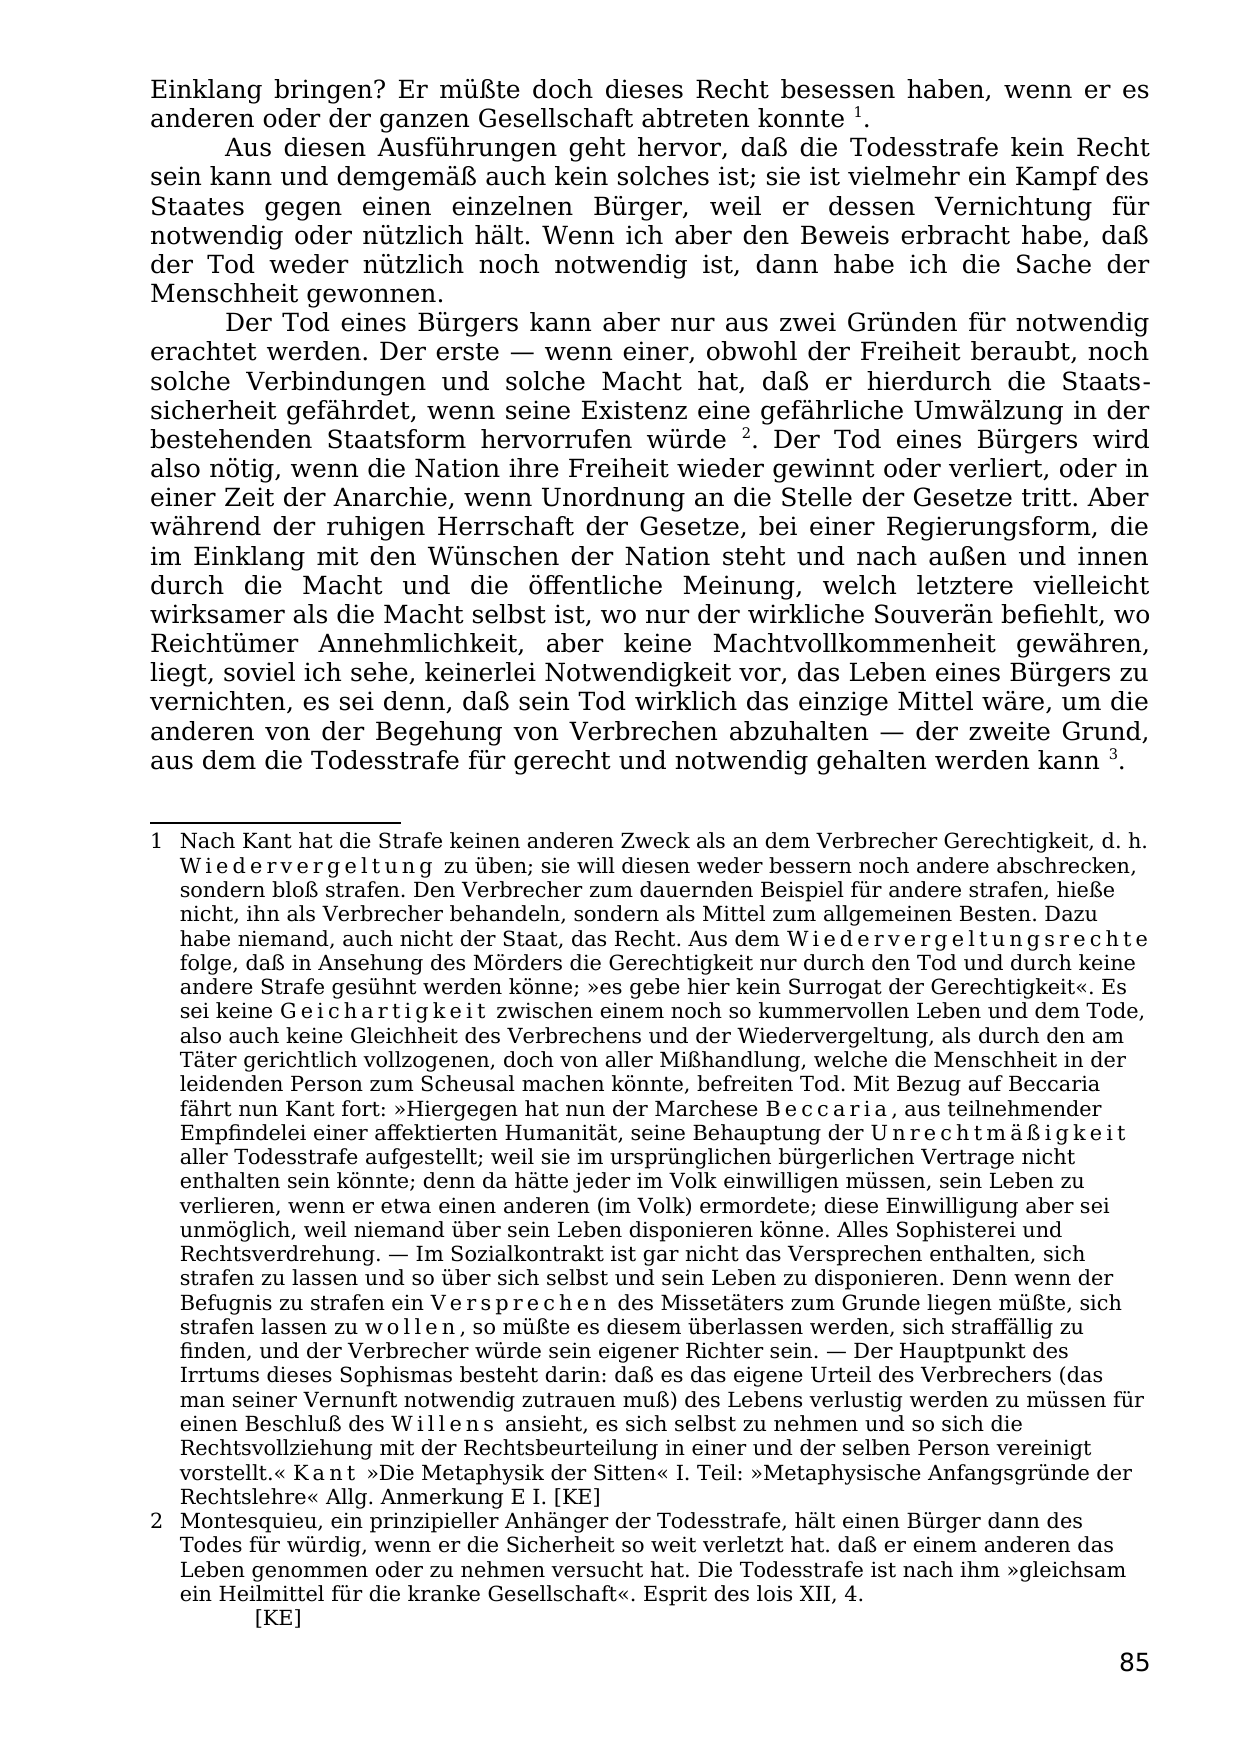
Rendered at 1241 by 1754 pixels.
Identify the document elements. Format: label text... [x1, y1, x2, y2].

text Aus diesen Ausführungen geht hervor, daß die Todesstrafe kein Recht sein kann und demgemäß auch kein solches ist; sie ist vielmehr ein Kampf des Staates gegen einen einzelnen Bürger, weil er dessen Vernichtung für notwendig oder nützlich hält. Wenn ich aber den Beweis erbracht habe, daß der Tod weder nützlich noch notwendig ist, dann habe ich die Sache der Menschheit gewonnen. [150, 133, 1151, 308]
text Der Tod eines Bürgers kann aber nur aus zwei Gründen für notwendig erachtet werden. Der erste — wenn einer, obwohl der Freiheit beraubt, noch solche Verbindungen und solche Macht hat, daß er hierdurch die Staats­sicherheit gefährdet, wenn seine Existenz eine gefährliche Umwälzung in der bestehenden Staatsform hervorrufen würde . Der Tod eines Bürgers wird also nötig, wenn die Nation ihre Freiheit wieder gewinnt oder verliert, oder in einer Zeit der Anarchie, wenn Unordnung an die Stelle der Gesetze tritt. Aber während der ruhigen Herrschaft der Gesetze, bei einer Regierungsform, die im Einklang mit den Wünschen der Nation steht und nach außen und innen durch die Macht und die öffentliche Meinung, welch letztere vielleicht wirksamer als die Macht selbst ist, wo nur der wirkliche Souverän beﬁehlt, wo Reichtümer Annehmlichkeit, aber keine Machtvollkommenheit gewähren, liegt, soviel ich sehe, keinerlei Notwendigkeit vor, das Leben eines Bürgers zu vernichten, es sei denn, daß sein Tod wirklich das einzige Mittel wäre, um die anderen von der Begehung von Verbrechen abzuhalten — der zweite Grund, aus dem die Todesstrafe für gerecht und notwendig gehalten werden kann . [150, 308, 1151, 775]
text Einklang bringen? Er müßte doch dieses Recht besessen haben, wenn er es anderen oder der ganzen Gesellschaft abtreten konnte . [150, 75, 1151, 133]
text Nach Kant hat die Strafe keinen anderen Zweck als an dem Verbrecher Gerechtigkeit, d. h. Wiedervergeltung zu üben; sie will diesen weder bessern noch andere abschrecken, sondern bloß strafen. Den Verbrecher zum dauernden Beispiel für andere strafen, hieße nicht, ihn als Verbrecher behandeln, sondern als Mittel zum allgemeinen Besten. Dazu habe niemand, auch nicht der Staat, das Recht. Aus dem Wiedervergeltungsrechte folge, daß in Ansehung des Mörders die Gerechtigkeit nur durch den Tod und durch keine andere Strafe gesühnt werden könne; »es gebe hier kein Surrogat der Gerechtigkeit«. Es sei keine Geichartigkeit zwischen einem noch so kummervollen Leben und dem Tode, also auch keine Gleichheit des Verbrechens und der Wiedervergeltung, als durch den am Täter gerichtlich vollzogenen, doch von aller Mißhandlung, welche die Menschheit in der leidenden Person zum Scheusal machen könnte, befreiten Tod. Mit Bezug auf Beccaria fährt nun Kant fort: »Hiergegen hat nun der Marchese Beccaria, aus teilnehmender Empfindelei einer affektierten Humanität, seine Behauptung der Unrechtmäßigkeit aller Todesstrafe aufgestellt; weil sie im ursprünglichen bürgerlichen Vertrage nicht enthalten sein könnte; denn da hätte jeder im Volk einwilligen müssen, sein Leben zu verlieren, wenn er etwa einen anderen (im Volk) ermordete; diese Einwilligung aber sei unmöglich, weil niemand über sein Leben disponieren könne. Alles Sophisterei und Rechtsverdrehung. — Im Sozialkontrakt ist gar nicht das Versprechen enthalten, sich strafen zu lassen und so über sich selbst und sein Leben zu disponieren. Denn wenn der Befugnis zu strafen ein Versprechen des Missetäters zum Grunde liegen müßte, sich strafen lassen zu wollen, so müßte es diesem überlassen werden, sich straffällig zu finden, und der Verbrecher würde sein eigener Richter sein. — Der Hauptpunkt des Irrtums dieses Sophismas besteht darin: daß es das eigene Urteil des Verbrechers (das man seiner Vernunft notwendig zutrauen muß) des Lebens verlustig werden zu müssen für einen Beschluß des Willens ansieht, es sich selbst zu nehmen und so sich die Rechtsvollziehung mit der Rechtsbeurteilung in einer und der selben Person vereinigt vorstellt.« Kant »Die Metaphysik der Sitten« I. Teil: »Metaphysische Anfangsgründe der Rechtslehre« Allg. Anmerkung E I. [KE] [150, 829, 1151, 1509]
text Montesquieu, ein prinzipieller Anhänger der Todesstrafe, hält einen Bürger dann des Todes für würdig, wenn er die Sicherheit so weit verletzt hat. daß er einem anderen das Leben genommen oder zu nehmen versucht hat. Die Todesstrafe ist nach ihm »gleichsam ein Heilmittel für die kranke Gesellschaft«. Esprit des lois XII, 4. [KE] [150, 1509, 1151, 1631]
